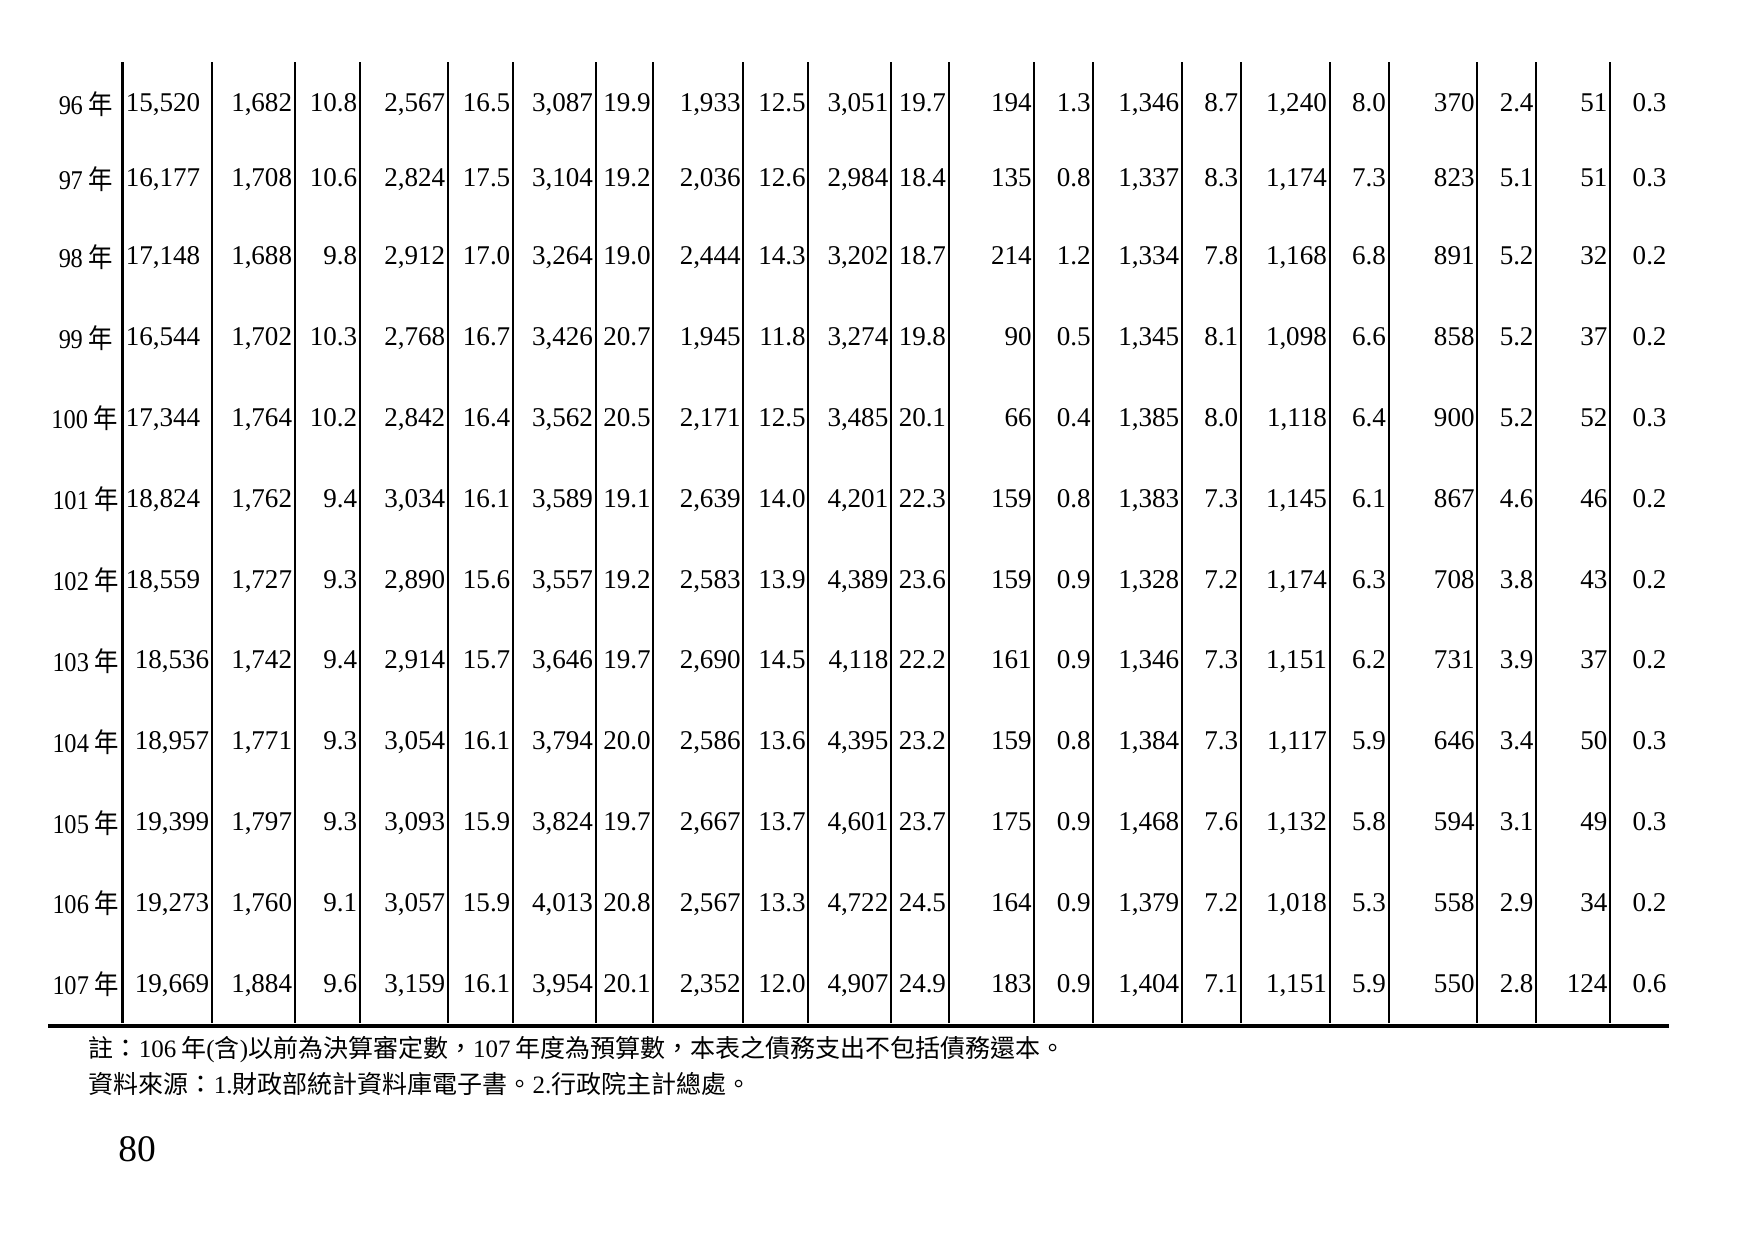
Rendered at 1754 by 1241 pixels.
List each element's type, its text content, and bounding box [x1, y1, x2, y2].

table_cell 19.0 [597, 215, 652, 296]
table_cell 6.4 [1331, 377, 1388, 458]
table_cell 19.8 [892, 296, 948, 377]
table_cell 214 [950, 215, 1033, 296]
table_cell 6.3 [1331, 539, 1388, 619]
table_cell 1,797 [213, 781, 294, 862]
table_cell 0.9 [1035, 781, 1092, 862]
table_cell 101年 [48, 458, 121, 538]
table_cell 37 [1537, 619, 1609, 700]
table_cell 0.3 [1611, 781, 1669, 862]
table_cell 10.6 [296, 140, 359, 215]
table_cell 1,174 [1242, 539, 1329, 619]
table_cell 2,824 [361, 140, 447, 215]
table_cell 15.6 [449, 539, 512, 619]
table_cell 5.9 [1331, 700, 1388, 781]
table_cell 14.0 [744, 458, 807, 538]
table_cell 1,764 [213, 377, 294, 458]
table_cell 1,174 [1242, 140, 1329, 215]
table_cell 3,087 [514, 62, 595, 140]
table_cell 0.9 [1035, 943, 1092, 1023]
text 註：106年(含)以前為決算審定數，107年度為預算數，本表之債務支出不包括債務還本。 [89, 1028, 1683, 1064]
table_cell 22.3 [892, 458, 948, 538]
table_cell 19.2 [597, 539, 652, 619]
table_cell 12.6 [744, 140, 807, 215]
table_cell 1,708 [213, 140, 294, 215]
table_cell 16,544 [124, 296, 211, 377]
table_cell 1,145 [1242, 458, 1329, 538]
table_cell 1,018 [1242, 862, 1329, 943]
table_cell 12.0 [744, 943, 807, 1023]
table_cell 18.4 [892, 140, 948, 215]
table_cell 0.8 [1035, 458, 1092, 538]
table_cell 107年 [48, 943, 121, 1023]
table_cell 9.4 [296, 619, 359, 700]
table_cell 0.9 [1035, 539, 1092, 619]
table_cell 7.3 [1183, 700, 1240, 781]
table_cell 23.2 [892, 700, 948, 781]
table_cell 1,468 [1094, 781, 1181, 862]
table_cell 1,334 [1094, 215, 1181, 296]
table_cell 18,957 [124, 700, 211, 781]
table_cell 7.2 [1183, 862, 1240, 943]
table_cell 16.4 [449, 377, 512, 458]
table_cell 2.9 [1478, 862, 1535, 943]
table_cell 18,824 [124, 458, 211, 538]
table_cell 0.3 [1611, 140, 1669, 215]
table_cell 4,907 [809, 943, 890, 1023]
table_cell 24.5 [892, 862, 948, 943]
table_cell 3,485 [809, 377, 890, 458]
table_cell 1,682 [213, 62, 294, 140]
table_cell 46 [1537, 458, 1609, 538]
table_cell 2,690 [654, 619, 742, 700]
table_cell 2,036 [654, 140, 742, 215]
table_cell 7.2 [1183, 539, 1240, 619]
table_cell 1,945 [654, 296, 742, 377]
table_cell 9.3 [296, 539, 359, 619]
table_cell 1,762 [213, 458, 294, 538]
table_cell 2,914 [361, 619, 447, 700]
table_cell 9.3 [296, 781, 359, 862]
table_cell 0.6 [1611, 943, 1669, 1023]
table_cell 22.2 [892, 619, 948, 700]
table_cell 2,912 [361, 215, 447, 296]
table_cell 1,884 [213, 943, 294, 1023]
table_cell 19.2 [597, 140, 652, 215]
table_cell 2,171 [654, 377, 742, 458]
table_cell 3,054 [361, 700, 447, 781]
table_cell 5.3 [1331, 862, 1388, 943]
table_cell 4,201 [809, 458, 890, 538]
table_cell 19,669 [124, 943, 211, 1023]
table_cell 17.5 [449, 140, 512, 215]
table_cell 3,051 [809, 62, 890, 140]
table_cell 7.1 [1183, 943, 1240, 1023]
table_cell 0.2 [1611, 458, 1669, 538]
table_cell 11.8 [744, 296, 807, 377]
table_cell 708 [1390, 539, 1476, 619]
table_cell 16,177 [124, 140, 211, 215]
table_cell 1,760 [213, 862, 294, 943]
table_cell 0.3 [1611, 700, 1669, 781]
table_cell 5.8 [1331, 781, 1388, 862]
table_cell 5.2 [1478, 377, 1535, 458]
table_cell 9.6 [296, 943, 359, 1023]
table_cell 3,794 [514, 700, 595, 781]
table_cell 9.3 [296, 700, 359, 781]
table_cell 19.7 [597, 781, 652, 862]
table_cell 90 [950, 296, 1033, 377]
table_cell 124 [1537, 943, 1609, 1023]
table_cell 8.0 [1331, 62, 1388, 140]
table_cell 0.8 [1035, 140, 1092, 215]
table_cell 6.2 [1331, 619, 1388, 700]
table_cell 34 [1537, 862, 1609, 943]
table_cell 0.2 [1611, 296, 1669, 377]
table_cell 15.9 [449, 781, 512, 862]
table_cell 1,742 [213, 619, 294, 700]
table_cell 23.7 [892, 781, 948, 862]
table_cell 0.5 [1035, 296, 1092, 377]
table_cell 159 [950, 700, 1033, 781]
table_cell 1,098 [1242, 296, 1329, 377]
table_cell 98年 [48, 215, 121, 296]
table_cell 6.1 [1331, 458, 1388, 538]
table_cell 10.8 [296, 62, 359, 140]
text 資料來源：1.財政部統計資料庫電子書。2.行政院主計總處。 [89, 1064, 1683, 1101]
table_cell 20.1 [597, 943, 652, 1023]
table_cell 2,352 [654, 943, 742, 1023]
table_cell 2,583 [654, 539, 742, 619]
table_cell 37 [1537, 296, 1609, 377]
table_cell 3,589 [514, 458, 595, 538]
table_cell 164 [950, 862, 1033, 943]
table_cell 0.4 [1035, 377, 1092, 458]
table_cell 1,132 [1242, 781, 1329, 862]
table_cell 4.6 [1478, 458, 1535, 538]
table_cell 9.1 [296, 862, 359, 943]
table_cell 159 [950, 458, 1033, 538]
table_cell 7.3 [1331, 140, 1388, 215]
table_cell 13.3 [744, 862, 807, 943]
table_cell 100年 [48, 377, 121, 458]
table_cell 3,557 [514, 539, 595, 619]
table_cell 3,093 [361, 781, 447, 862]
table_cell 3.4 [1478, 700, 1535, 781]
table_cell 14.3 [744, 215, 807, 296]
table_cell 13.7 [744, 781, 807, 862]
table_cell 3,824 [514, 781, 595, 862]
table_cell 2,567 [654, 862, 742, 943]
table_cell 12.5 [744, 377, 807, 458]
table_cell 5.1 [1478, 140, 1535, 215]
table_cell 2,639 [654, 458, 742, 538]
table_cell 1,151 [1242, 943, 1329, 1023]
table_cell 32 [1537, 215, 1609, 296]
table_cell 12.5 [744, 62, 807, 140]
table_cell 13.9 [744, 539, 807, 619]
table_cell 66 [950, 377, 1033, 458]
table_cell 16.5 [449, 62, 512, 140]
table_cell 3,562 [514, 377, 595, 458]
table_cell 1,933 [654, 62, 742, 140]
table_cell 8.7 [1183, 62, 1240, 140]
table_cell 646 [1390, 700, 1476, 781]
table_cell 6.8 [1331, 215, 1388, 296]
table_cell 9.4 [296, 458, 359, 538]
table_cell 23.6 [892, 539, 948, 619]
table_cell 2,567 [361, 62, 447, 140]
table_cell 16.1 [449, 700, 512, 781]
table_cell 1,346 [1094, 62, 1181, 140]
table_cell 2,444 [654, 215, 742, 296]
table_cell 3,159 [361, 943, 447, 1023]
table_cell 3,202 [809, 215, 890, 296]
table_cell 4,013 [514, 862, 595, 943]
table_cell 16.7 [449, 296, 512, 377]
table_cell 194 [950, 62, 1033, 140]
table_cell 558 [1390, 862, 1476, 943]
table_cell 161 [950, 619, 1033, 700]
table_cell 9.8 [296, 215, 359, 296]
table_cell 16.1 [449, 458, 512, 538]
table_cell 17,148 [124, 215, 211, 296]
table_cell 17.0 [449, 215, 512, 296]
table_cell 2.8 [1478, 943, 1535, 1023]
table_cell 20.8 [597, 862, 652, 943]
table_cell 13.6 [744, 700, 807, 781]
table_cell 4,722 [809, 862, 890, 943]
table_cell 3,646 [514, 619, 595, 700]
table_cell 16.1 [449, 943, 512, 1023]
table_cell 15.7 [449, 619, 512, 700]
table_cell 1,702 [213, 296, 294, 377]
table_cell 1,385 [1094, 377, 1181, 458]
table_cell 1,240 [1242, 62, 1329, 140]
table_cell 1,168 [1242, 215, 1329, 296]
table_cell 3,034 [361, 458, 447, 538]
table_cell 0.9 [1035, 619, 1092, 700]
table_cell 97年 [48, 140, 121, 215]
table_cell 5.2 [1478, 215, 1535, 296]
table_cell 0.3 [1611, 62, 1669, 140]
table_cell 50 [1537, 700, 1609, 781]
table_cell 731 [1390, 619, 1476, 700]
table_cell 19.7 [892, 62, 948, 140]
table_cell 4,395 [809, 700, 890, 781]
table_cell 51 [1537, 62, 1609, 140]
table_cell 106年 [48, 862, 121, 943]
table_cell 3,426 [514, 296, 595, 377]
table_cell 594 [1390, 781, 1476, 862]
table_cell 24.9 [892, 943, 948, 1023]
table_cell 1,151 [1242, 619, 1329, 700]
table_cell 105年 [48, 781, 121, 862]
table_cell 2.4 [1478, 62, 1535, 140]
table_cell 1.2 [1035, 215, 1092, 296]
table_cell 370 [1390, 62, 1476, 140]
table_cell 7.8 [1183, 215, 1240, 296]
table_cell 18.7 [892, 215, 948, 296]
table_cell 1,771 [213, 700, 294, 781]
table_cell 2,586 [654, 700, 742, 781]
table_cell 900 [1390, 377, 1476, 458]
table_cell 10.2 [296, 377, 359, 458]
table_cell 1,404 [1094, 943, 1181, 1023]
table_cell 14.5 [744, 619, 807, 700]
table_cell 823 [1390, 140, 1476, 215]
table_cell 1,688 [213, 215, 294, 296]
table_cell 5.9 [1331, 943, 1388, 1023]
table_cell 4,118 [809, 619, 890, 700]
table_cell 3.9 [1478, 619, 1535, 700]
table_cell 7.3 [1183, 619, 1240, 700]
table_cell 135 [950, 140, 1033, 215]
table_cell 49 [1537, 781, 1609, 862]
table_cell 0.2 [1611, 539, 1669, 619]
table_cell 18,559 [124, 539, 211, 619]
table_cell 5.2 [1478, 296, 1535, 377]
table_cell 102年 [48, 539, 121, 619]
table_cell 1,337 [1094, 140, 1181, 215]
table_cell 1,345 [1094, 296, 1181, 377]
table_cell 15.9 [449, 862, 512, 943]
table_cell 1,346 [1094, 619, 1181, 700]
table_cell 1,384 [1094, 700, 1181, 781]
table_cell 103年 [48, 619, 121, 700]
table_cell 96年 [48, 62, 121, 140]
table_cell 20.5 [597, 377, 652, 458]
table_cell 0.2 [1611, 215, 1669, 296]
table_cell 19,399 [124, 781, 211, 862]
table_cell 0.2 [1611, 862, 1669, 943]
table_cell 8.1 [1183, 296, 1240, 377]
table_cell 7.3 [1183, 458, 1240, 538]
table_cell 19.7 [597, 619, 652, 700]
table_cell 20.0 [597, 700, 652, 781]
table_cell 0.3 [1611, 377, 1669, 458]
table_cell 1,118 [1242, 377, 1329, 458]
table_cell 0.2 [1611, 619, 1669, 700]
table_cell 43 [1537, 539, 1609, 619]
table_cell 175 [950, 781, 1033, 862]
table_cell 19.9 [597, 62, 652, 140]
table_cell 183 [950, 943, 1033, 1023]
table_cell 1,328 [1094, 539, 1181, 619]
table_cell 159 [950, 539, 1033, 619]
table_cell 20.7 [597, 296, 652, 377]
table_cell 99年 [48, 296, 121, 377]
table_cell 18,536 [124, 619, 211, 700]
table_cell 2,842 [361, 377, 447, 458]
table_cell 8.3 [1183, 140, 1240, 215]
table_cell 3,057 [361, 862, 447, 943]
table_cell 1.3 [1035, 62, 1092, 140]
table_cell 3.1 [1478, 781, 1535, 862]
table_cell 19,273 [124, 862, 211, 943]
table_cell 858 [1390, 296, 1476, 377]
table_cell 104年 [48, 700, 121, 781]
table_cell 3,274 [809, 296, 890, 377]
table_cell 3,104 [514, 140, 595, 215]
table_cell 2,984 [809, 140, 890, 215]
table_cell 17,344 [124, 377, 211, 458]
table_cell 10.3 [296, 296, 359, 377]
table_cell 51 [1537, 140, 1609, 215]
table_cell 8.0 [1183, 377, 1240, 458]
table_cell 1,117 [1242, 700, 1329, 781]
table_cell 550 [1390, 943, 1476, 1023]
table_cell 15,520 [124, 62, 211, 140]
table_cell 2,890 [361, 539, 447, 619]
table_cell 7.6 [1183, 781, 1240, 862]
table_cell 52 [1537, 377, 1609, 458]
table_cell 19.1 [597, 458, 652, 538]
table_cell 6.6 [1331, 296, 1388, 377]
table_cell 3,264 [514, 215, 595, 296]
table_cell 0.8 [1035, 700, 1092, 781]
table_cell 3,954 [514, 943, 595, 1023]
table_cell 2,667 [654, 781, 742, 862]
table_cell 867 [1390, 458, 1476, 538]
table_cell 3.8 [1478, 539, 1535, 619]
table_cell 1,383 [1094, 458, 1181, 538]
table_cell 0.9 [1035, 862, 1092, 943]
table_cell 1,379 [1094, 862, 1181, 943]
table_cell 20.1 [892, 377, 948, 458]
table_cell 891 [1390, 215, 1476, 296]
table_cell 1,727 [213, 539, 294, 619]
table_cell 2,768 [361, 296, 447, 377]
table_cell 4,601 [809, 781, 890, 862]
table_cell 4,389 [809, 539, 890, 619]
